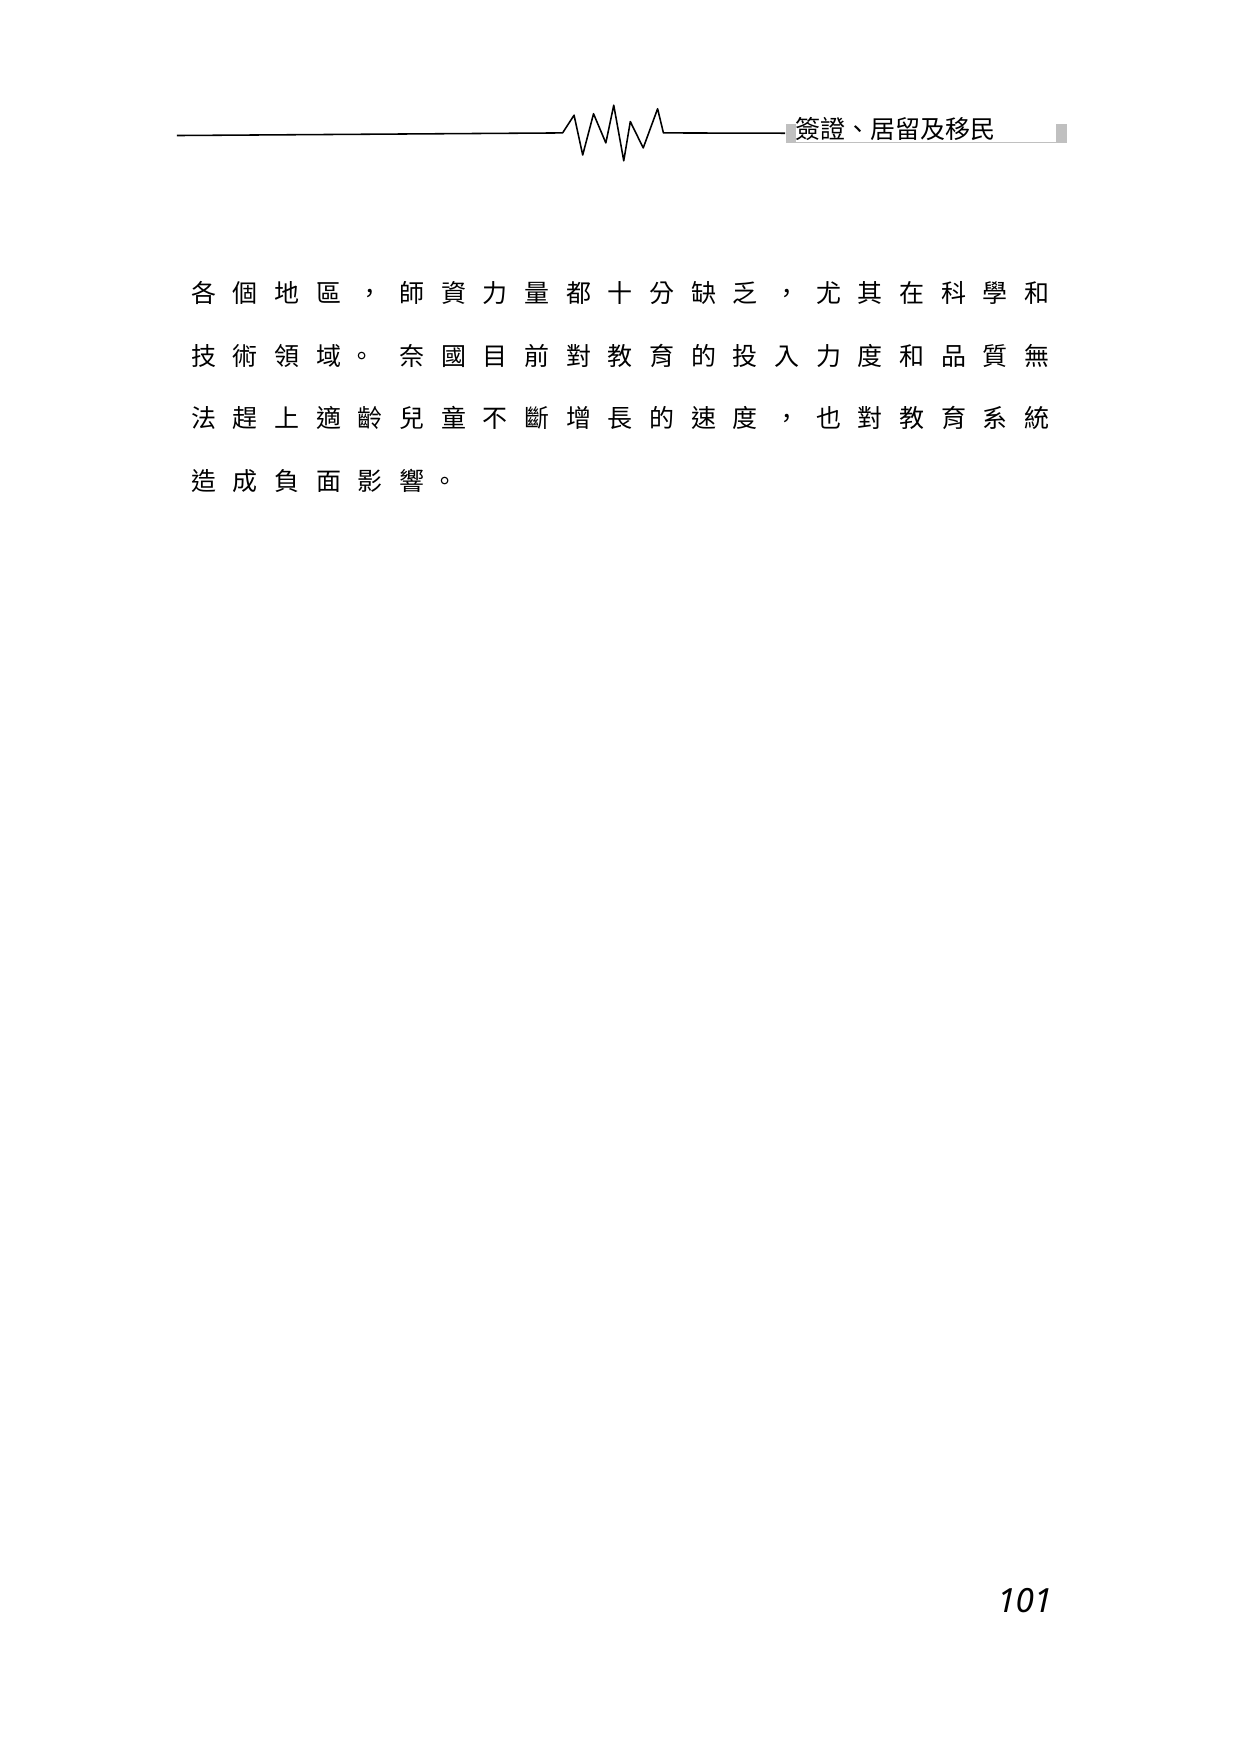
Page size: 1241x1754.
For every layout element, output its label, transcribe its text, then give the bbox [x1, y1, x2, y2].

text 各個地區，師資力量都十分缺乏，尤其在科學和技術領域。奈國目前對教育的投入力度和品質無法趕上適齡兒童不斷增長的速度，也對教育系統造成負面影響。 [183, 250, 1058, 500]
